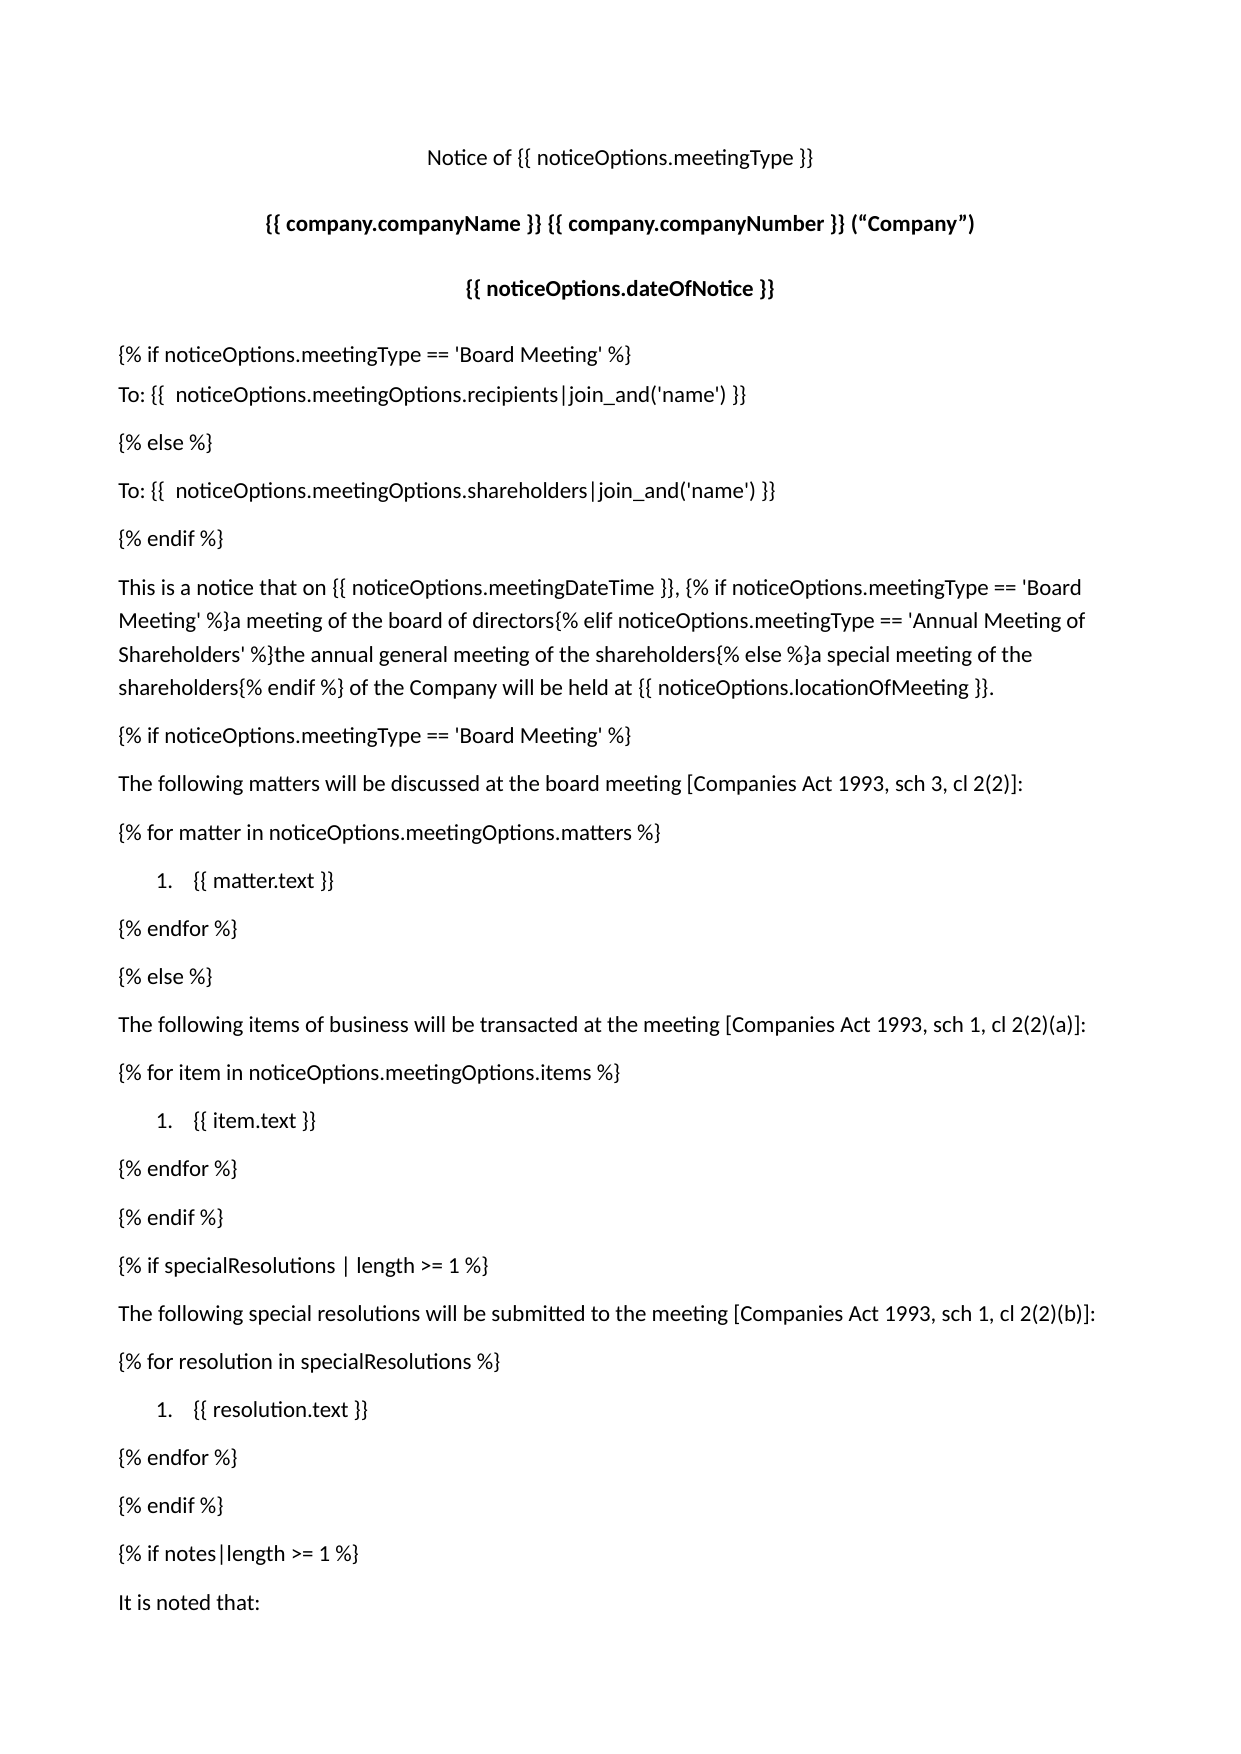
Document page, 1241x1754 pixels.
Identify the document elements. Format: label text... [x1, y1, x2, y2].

subtitle {% if noticeOptions.meetingType == 'Board Meeting' %} [118, 340, 1122, 368]
text {% endif %} [118, 1491, 1122, 1519]
text {% endif %} [118, 1203, 1122, 1231]
list {{ matter.text }} [156, 866, 1122, 894]
text {% endfor %} [118, 914, 1122, 942]
text The following items of business will be transacted at the meeting [Companies Act 1993, sch 1, cl 2(2)(a)]: [118, 1010, 1122, 1038]
text {% if notes|length >= 1 %} [118, 1539, 1122, 1568]
text {% if noticeOptions.meetingType == 'Board Meeting' %} [118, 721, 1122, 749]
text The following special resolutions will be submitted to the meeting [Companies Act 1993, sch 1, cl 2(2)(b)]: [118, 1299, 1122, 1327]
text The following matters will be discussed at the board meeting [Companies Act 1993, sch 3, cl 2(2)]: [118, 769, 1122, 798]
text {% else %} [118, 962, 1122, 990]
subtitle {{ company.companyName }} {{ company.companyNumber }} (“Company”) [118, 209, 1122, 237]
text {% else %} [118, 428, 1122, 456]
text {% for matter in noticeOptions.meetingOptions.matters %} [118, 818, 1122, 846]
text {% endfor %} [118, 1154, 1122, 1183]
text {% endif %} [118, 524, 1122, 553]
subtitle {{ noticeOptions.dateOfNotice }} [118, 274, 1122, 302]
list {{ resolution.text }} [156, 1395, 1122, 1423]
text {% endfor %} [118, 1443, 1122, 1471]
subtitle Notice of {{ noticeOptions.meetingType }} [118, 143, 1122, 171]
text {% if specialResolutions | length >= 1 %} [118, 1251, 1122, 1279]
list {{ item.text }} [156, 1106, 1122, 1134]
text It is noted that: [118, 1588, 1122, 1616]
text This is a notice that on {{ noticeOptions.meetingDateTime }}, {% if noticeOptions.meetingType == 'Board Meeting' %}a meeting of the board of directors{% elif noticeOptions.meetingType == 'Annual Meeting of Shareholders' %}the annual general meeting of the shareholders{% else %}a special meeting of the shareholders{% endif %} of the Company will be held at {{ noticeOptions.locationOfMeeting }}. [118, 573, 1122, 701]
text To: {{ noticeOptions.meetingOptions.recipients|join_and('name') }} [118, 380, 1122, 408]
text To: {{ noticeOptions.meetingOptions.shareholders|join_and('name') }} [118, 476, 1122, 504]
text {% for resolution in specialResolutions %} [118, 1347, 1122, 1375]
text {% for item in noticeOptions.meetingOptions.items %} [118, 1058, 1122, 1086]
